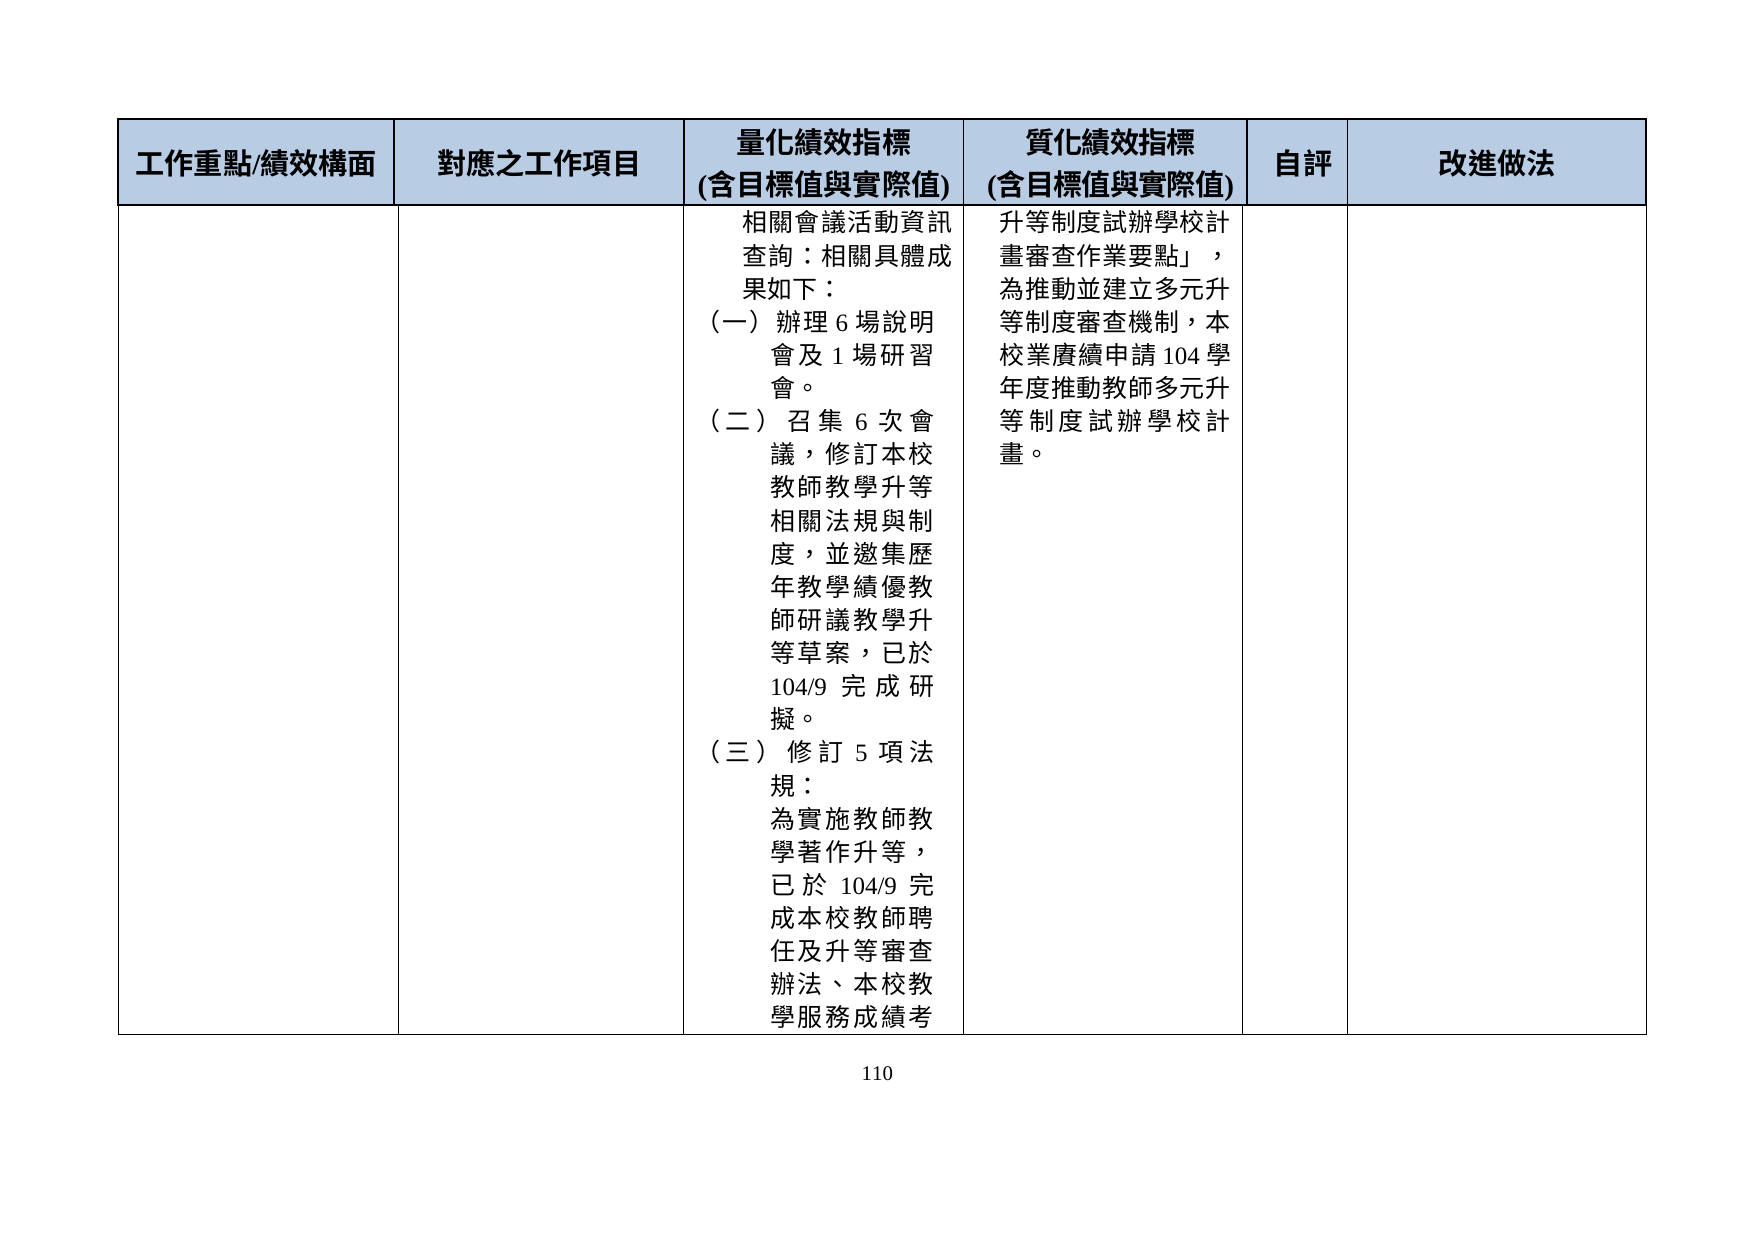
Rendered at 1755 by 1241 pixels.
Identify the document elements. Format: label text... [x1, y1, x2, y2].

table_cell [1348, 206, 1646, 1033]
table_header 自評 [1248, 120, 1347, 204]
table_header 改進做法 [1348, 120, 1645, 204]
table_cell 升等制度試辦學校計畫審查作業要點」，為推動並建立多元升等制度審查機制，本校業賡續申請104學年度推動教師多元升等制度試辦學校計畫。 [964, 206, 1242, 1033]
table_header 質化績效指標 (含目標值與實際值) [964, 120, 1246, 204]
table_cell [399, 206, 683, 1033]
table_cell 相關會議活動資訊查詢：相關具體成果如下： （一）辦理6場說明會及1場研習會。 （二）召集6次會議，修訂本校教師教學升等相關法規與制度，並邀集歷年教學績優教師研議教學升等草案，已於104/9完成研擬。 （三）修訂5項法規： 為實施教師教學著作升等，已於104/9完成本校教師聘任及升等審查辦法、本校教學服務成績考 [684, 206, 963, 1033]
table_header 工作重點/績效構面 [119, 120, 393, 204]
table_header 對應之工作項目 [395, 120, 683, 204]
table_header 量化績效指標 (含目標值與實際值) [685, 120, 963, 204]
table_cell [119, 206, 398, 1033]
table_cell [1243, 206, 1347, 1033]
